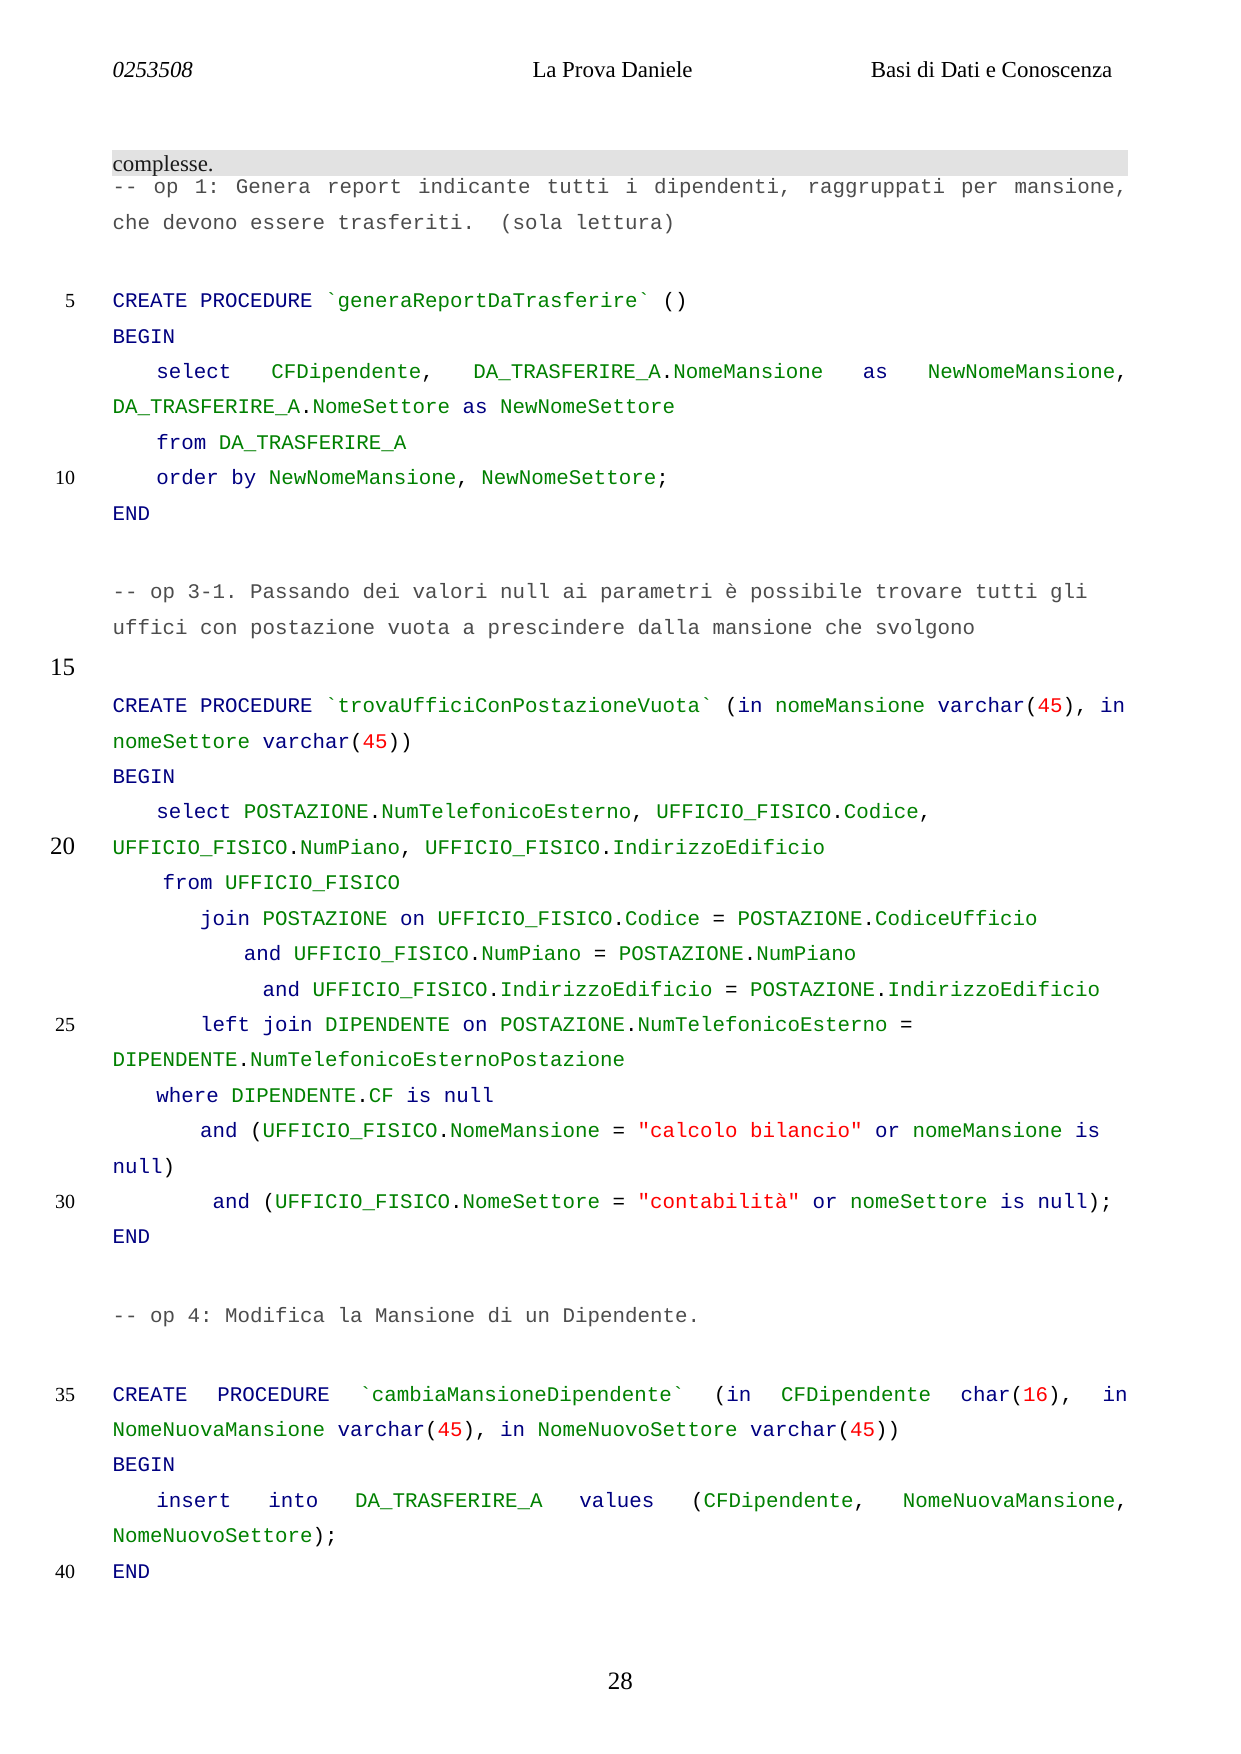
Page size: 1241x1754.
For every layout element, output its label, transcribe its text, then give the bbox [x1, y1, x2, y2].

text END [112, 503, 1128, 526]
text -- op 3-1. Passando dei valori null ai parametri è possibile trovare tutti gli uffici con postazione vuota a prescindere dalla mansione che svolgono [112, 581, 1128, 640]
text BEGIN [112, 766, 1128, 790]
text order by NewNomeMansione, NewNomeSettore; [112, 467, 1128, 491]
text complesse. [112, 150, 1128, 176]
text and (UFFICIO_FISICO.NomeMansione = "calcolo bilancio" or nomeMansione is null) [112, 1120, 1128, 1179]
text select CFDipendente, DA_TRASFERIRE_A.NomeMansione as NewNomeMansione, DA_TRASFERIRE_A.NomeSettore as NewNomeSettore [112, 361, 1128, 420]
text CREATE PROCEDURE `generaReportDaTrasferire` () [112, 290, 1128, 314]
text BEGIN [112, 326, 1128, 349]
text and (UFFICIO_FISICO.NomeSettore = "contabilità" or nomeSettore is null); [112, 1191, 1128, 1215]
text left join DIPENDENTE on POSTAZIONE.NumTelefonicoEsterno = DIPENDENTE.NumTelefonicoEsternoPostazione [112, 1014, 1128, 1073]
text and UFFICIO_FISICO.NumPiano = POSTAZIONE.NumPiano [112, 943, 1128, 967]
text where DIPENDENTE.CF is null [112, 1085, 1128, 1108]
text -- op 1: Genera report indicante tutti i dipendenti, raggruppati per mansione, che devono essere trasferiti. (sola lettura) [112, 176, 1128, 235]
text from DA_TRASFERIRE_A [112, 432, 1128, 456]
text -- op 4: Modifica la Mansione di un Dipendente. [112, 1305, 1128, 1329]
text END [112, 1561, 1128, 1584]
text insert into DA_TRASFERIRE_A values (CFDipendente, NomeNuovaMansione, NomeNuovoSettore); [112, 1490, 1128, 1549]
text select POSTAZIONE.NumTelefonicoEsterno, UFFICIO_FISICO.Codice, UFFICIO_FISICO.NumPiano, UFFICIO_FISICO.IndirizzoEdificio [112, 802, 1128, 861]
text BEGIN [112, 1454, 1128, 1478]
text from UFFICIO_FISICO [112, 872, 1128, 896]
text CREATE PROCEDURE `trovaUfficiConPostazioneVuota` (in nomeMansione varchar(45), in nomeSettore varchar(45)) [112, 695, 1128, 754]
text and UFFICIO_FISICO.IndirizzoEdificio = POSTAZIONE.IndirizzoEdificio [112, 979, 1128, 1002]
text END [112, 1227, 1128, 1250]
text join POSTAZIONE on UFFICIO_FISICO.Codice = POSTAZIONE.CodiceUfficio [112, 908, 1128, 931]
text CREATE PROCEDURE `cambiaMansioneDipendente` (in CFDipendente char(16), in NomeNuovaMansione varchar(45), in NomeNuovoSettore varchar(45)) [112, 1384, 1128, 1443]
